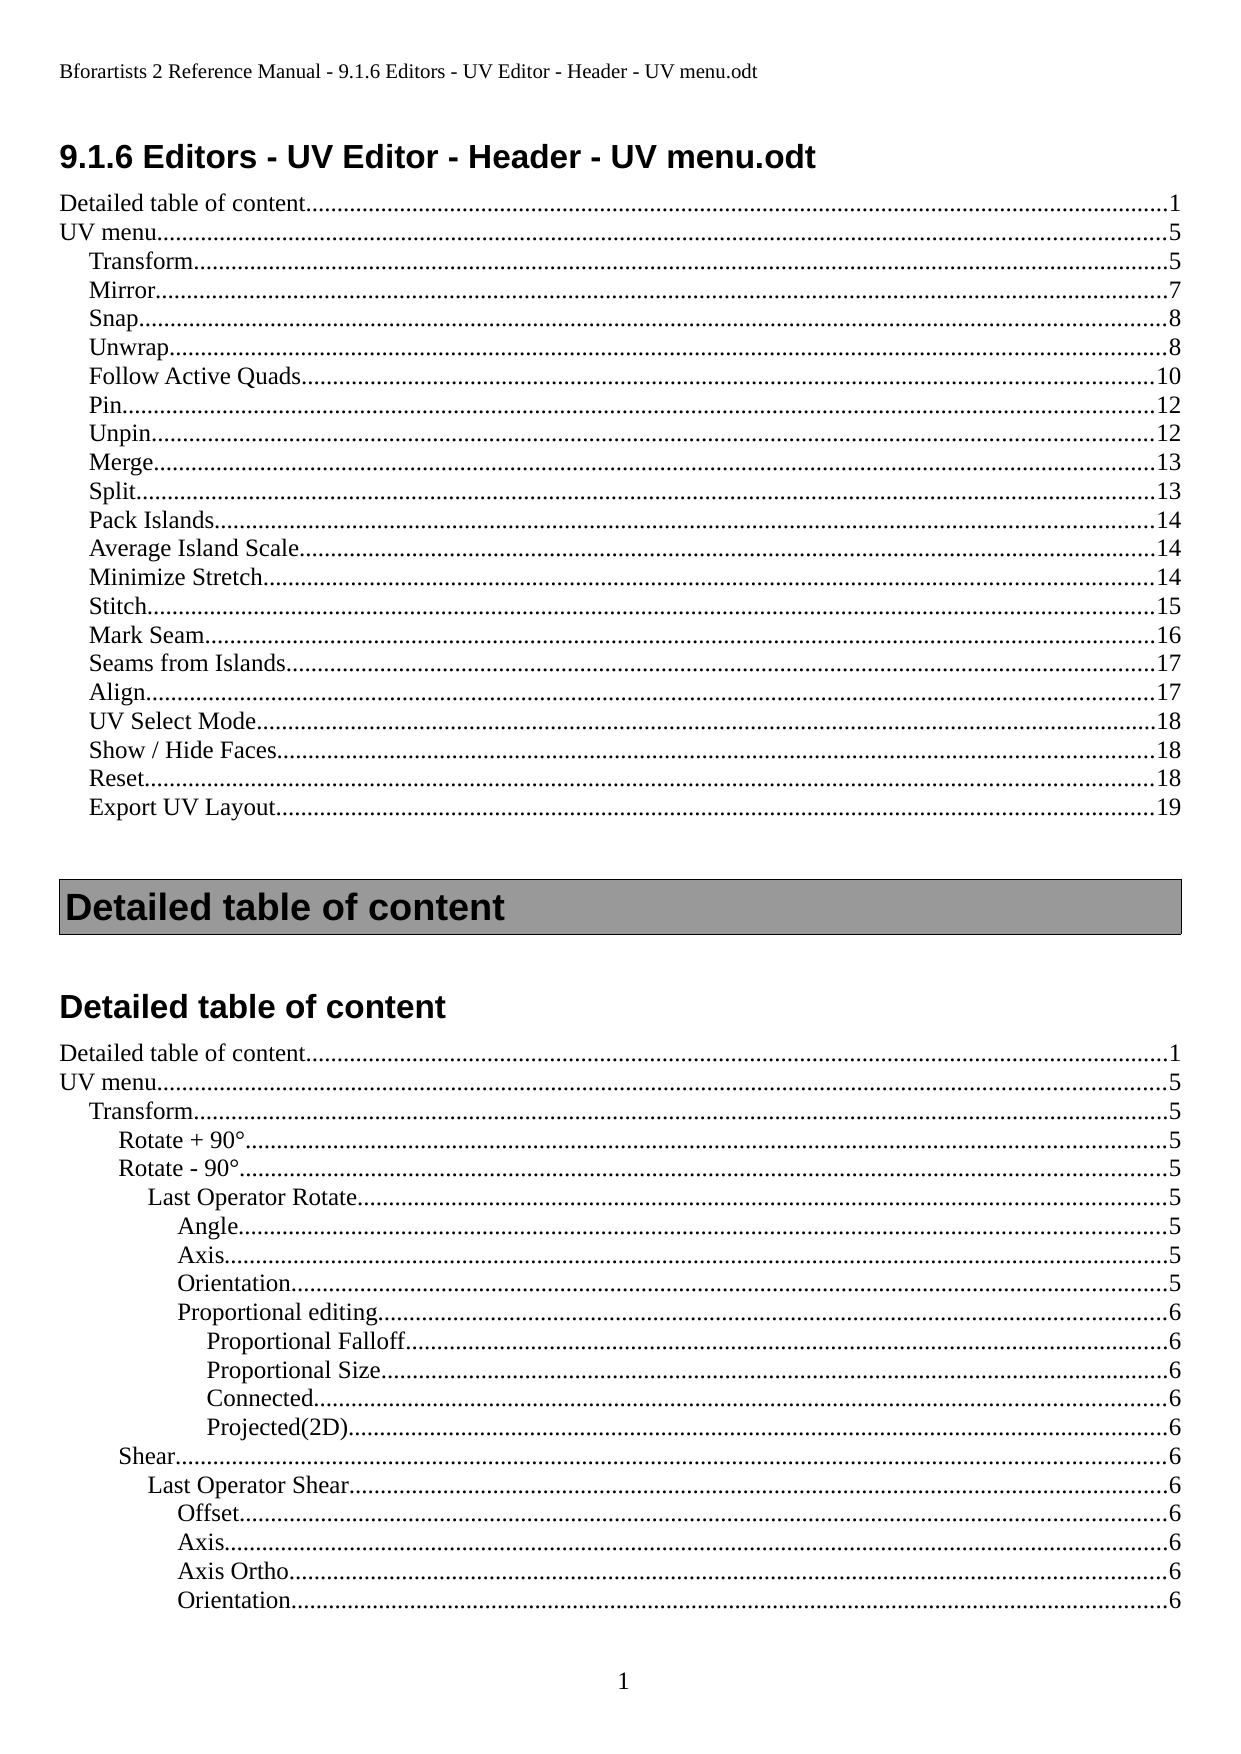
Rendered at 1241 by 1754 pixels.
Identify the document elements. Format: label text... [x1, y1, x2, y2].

text Transform 5 [88, 246, 1181, 275]
text Snap 8 [88, 303, 1181, 332]
text Pack Islands 14 [88, 505, 1181, 533]
text Pin 12 [88, 390, 1181, 418]
table_header Detailed table of content [60, 880, 1181, 934]
text Last Operator Shear 6 [147, 1470, 1181, 1498]
text Proportional Falloff 6 [206, 1326, 1181, 1355]
text Align 17 [88, 677, 1181, 706]
text Shear 6 [118, 1441, 1181, 1470]
text Last Operator Rotate 5 [147, 1182, 1181, 1211]
text Minimize Stretch 14 [88, 562, 1181, 591]
text Axis Ortho 6 [177, 1556, 1181, 1585]
text Projected(2D) 6 [206, 1412, 1181, 1441]
text Mirror 7 [88, 275, 1181, 303]
text Angle 5 [177, 1211, 1181, 1240]
text UV Select Mode 18 [88, 706, 1181, 735]
text Detailed table of content 1 [59, 188, 1181, 217]
text Axis 5 [177, 1240, 1181, 1268]
text Seams from Islands 17 [88, 648, 1181, 677]
text UV menu 5 [59, 1067, 1181, 1096]
text Unpin 12 [88, 418, 1181, 447]
text Merge 13 [88, 447, 1181, 476]
text UV menu 5 [59, 217, 1181, 246]
text Average Island Scale 14 [88, 533, 1181, 562]
text Transform 5 [88, 1096, 1181, 1125]
subtitle 9.1.6 Editors - UV Editor - Header - UV menu.odt [59, 138, 1181, 176]
text Export UV Layout 19 [88, 792, 1181, 821]
text Rotate - 90° 5 [118, 1153, 1181, 1182]
text Detailed table of content 1 [59, 1038, 1181, 1067]
text Rotate + 90° 5 [118, 1125, 1181, 1153]
text Axis 6 [177, 1527, 1181, 1556]
text Proportional Size 6 [206, 1355, 1181, 1383]
text Connected 6 [206, 1383, 1181, 1412]
text Offset 6 [177, 1498, 1181, 1527]
text Orientation 5 [177, 1268, 1181, 1297]
text Unwrap 8 [88, 332, 1181, 361]
text Follow Active Quads 10 [88, 361, 1181, 390]
text Mark Seam 16 [88, 620, 1181, 648]
text Reset 18 [88, 763, 1181, 792]
subtitle Detailed table of content [59, 988, 1181, 1026]
text Show / Hide Faces 18 [88, 735, 1181, 763]
text Orientation 6 [177, 1585, 1181, 1613]
text Stitch 15 [88, 591, 1181, 620]
text Proportional editing 6 [177, 1297, 1181, 1326]
text Split 13 [88, 476, 1181, 505]
